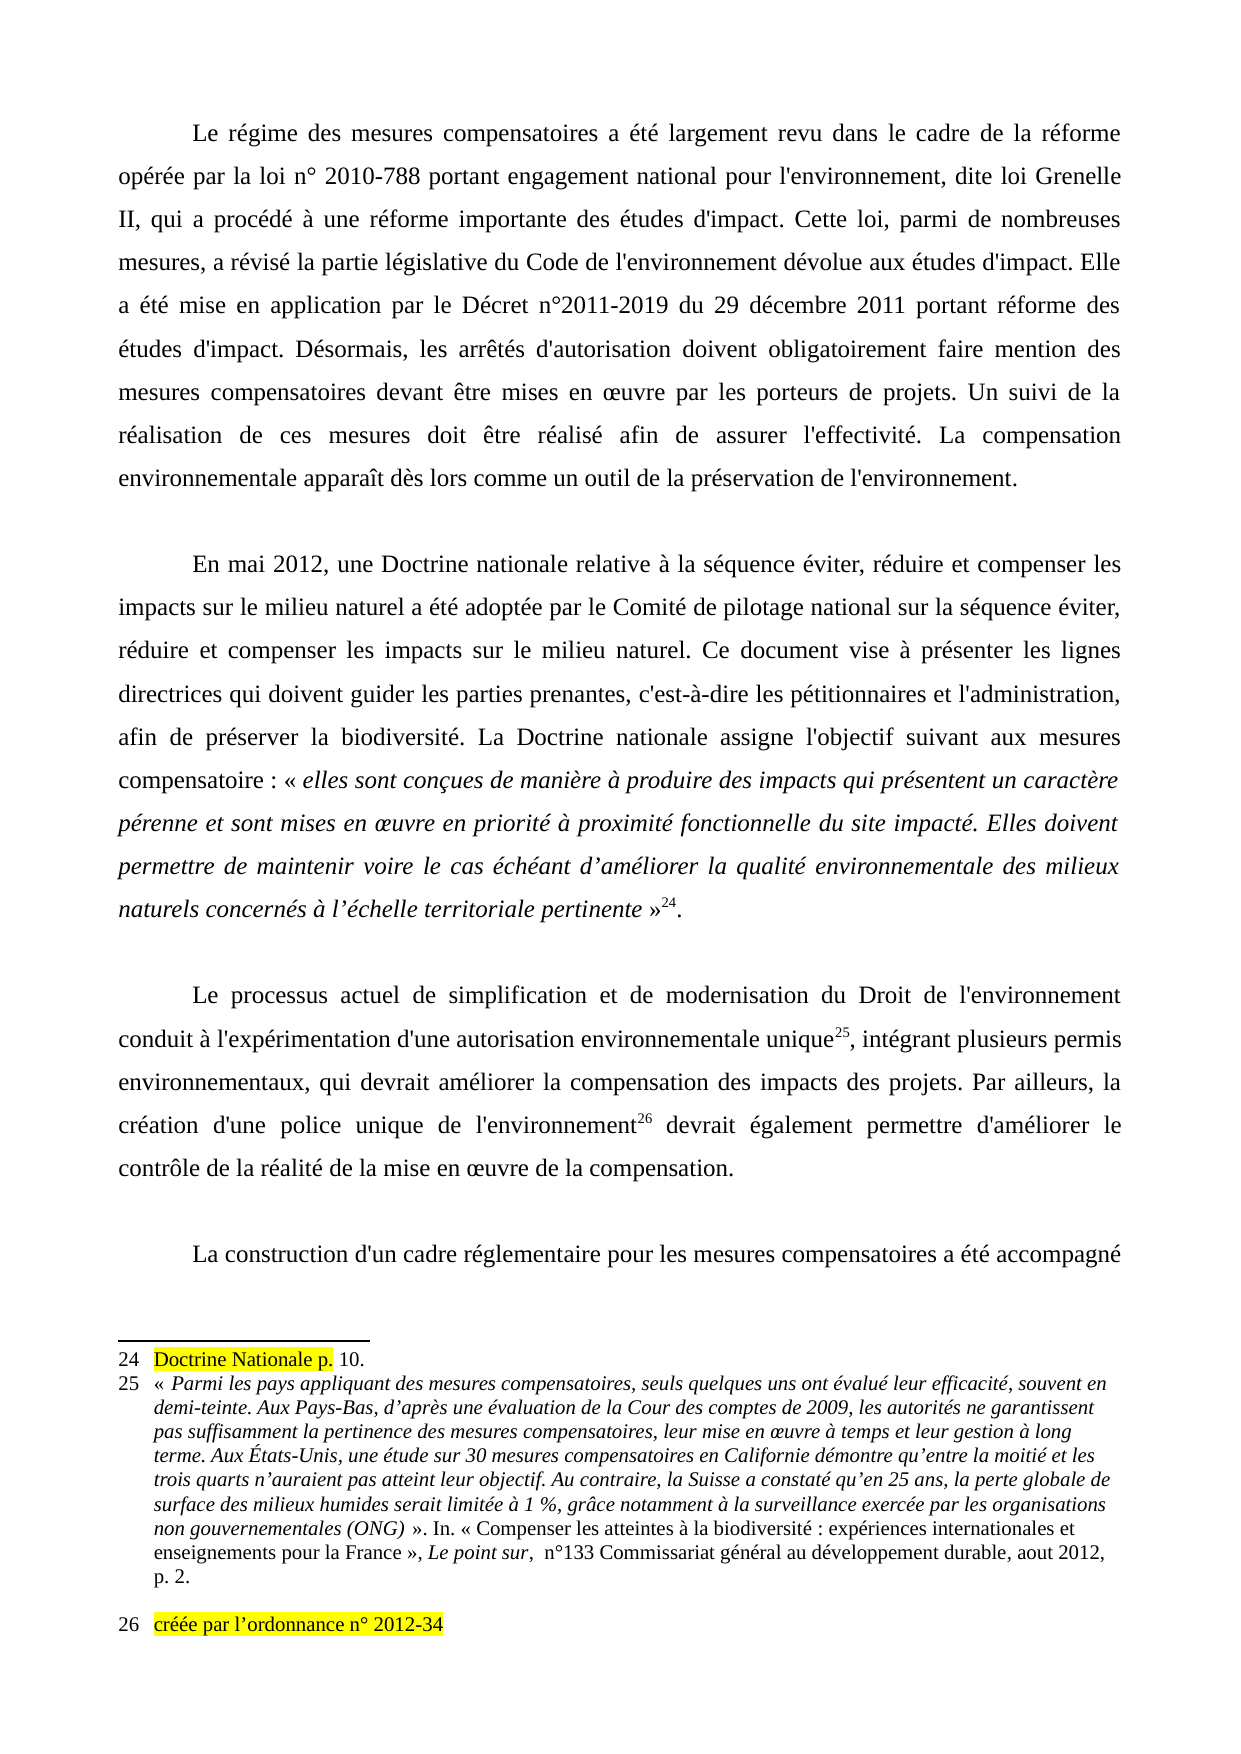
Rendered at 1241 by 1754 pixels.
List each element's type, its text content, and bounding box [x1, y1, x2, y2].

text Le processus actuel de simplification et de modernisation du Droit de l'environnement conduit à l'expérimentation d'une autorisation environnementale unique, intégrant plusieurs permis environnementaux, qui devrait améliorer la compensation des impacts des projets. Par ailleurs, la création d'une police unique de l'environnement devrait également permettre d'améliorer le contrôle de la réalité de la mise en œuvre de la compensation. [118, 981, 1122, 1182]
text En mai 2012, une Doctrine nationale relative à la séquence éviter, réduire et compenser les impacts sur le milieu naturel a été adoptée par le Comité de pilotage national sur la séquence éviter, réduire et compenser les impacts sur le milieu naturel. Ce document vise à présenter les lignes directrices qui doivent guider les parties prenantes, c'est-à-dire les pétitionnaires et l'administration, afin de préserver la biodiversité. La Doctrine nationale assigne l'objectif suivant aux mesures compensatoire : « elles sont conçues de manière à produire des impacts qui présentent un caractère pérenne et sont mises en œuvre en priorité à proximité fonctionnelle du site impacté. Elles doivent permettre de maintenir voire le cas échéant d’améliorer la qualité environnementale des milieux naturels concernés à l’échelle territoriale pertinente ». [118, 549, 1122, 923]
text « Parmi les pays appliquant des mesures compensatoires, seuls quelques uns ont évalué leur efficacité, souvent en demi-teinte. Aux Pays-Bas, d’après une évaluation de la Cour des comptes de 2009, les autorités ne garantissent pas suffisamment la pertinence des mesures compensatoires, leur mise en œuvre à temps et leur gestion à long terme. Aux États-Unis, une étude sur 30 mesures compensatoires en Californie démontre qu’entre la moitié et les trois quarts n’auraient pas atteint leur objectif. Au contraire, la Suisse a constaté qu’en 25 ans, la perte globale de surface des milieux humides serait limitée à 1 %, grâce notamment à la surveillance exercée par les organisations non gouvernementales (ONG) ». In. « Compenser les atteintes à la biodiversité : expériences internationales et enseignements pour la France », Le point sur, n°133 Commissariat général au développement durable, aout 2012, p. 2. [118, 1371, 1122, 1588]
text Doctrine Nationale p. 10. [118, 1347, 1122, 1371]
text Le régime des mesures compensatoires a été largement revu dans le cadre de la réforme opérée par la loi n° 2010-788 portant engagement national pour l'environnement, dite loi Grenelle II, qui a procédé à une réforme importante des études d'impact. Cette loi, parmi de nombreuses mesures, a révisé la partie législative du Code de l'environnement dévolue aux études d'impact. Elle a été mise en application par le Décret n°2011-2019 du 29 décembre 2011 portant réforme des études d'impact. Désormais, les arrêtés d'autorisation doivent obligatoirement faire mention des mesures compensatoires devant être mises en œuvre par les porteurs de projets. Un suivi de la réalisation de ces mesures doit être réalisé afin de assurer l'effectivité. La compensation environnementale apparaît dès lors comme un outil de la préservation de l'environnement. [118, 118, 1122, 492]
text créée par l’ordonnance n° 2012-34 [118, 1612, 1122, 1636]
text La construction d'un cadre réglementaire pour les mesures compensatoires a été accompagné [118, 1239, 1122, 1268]
